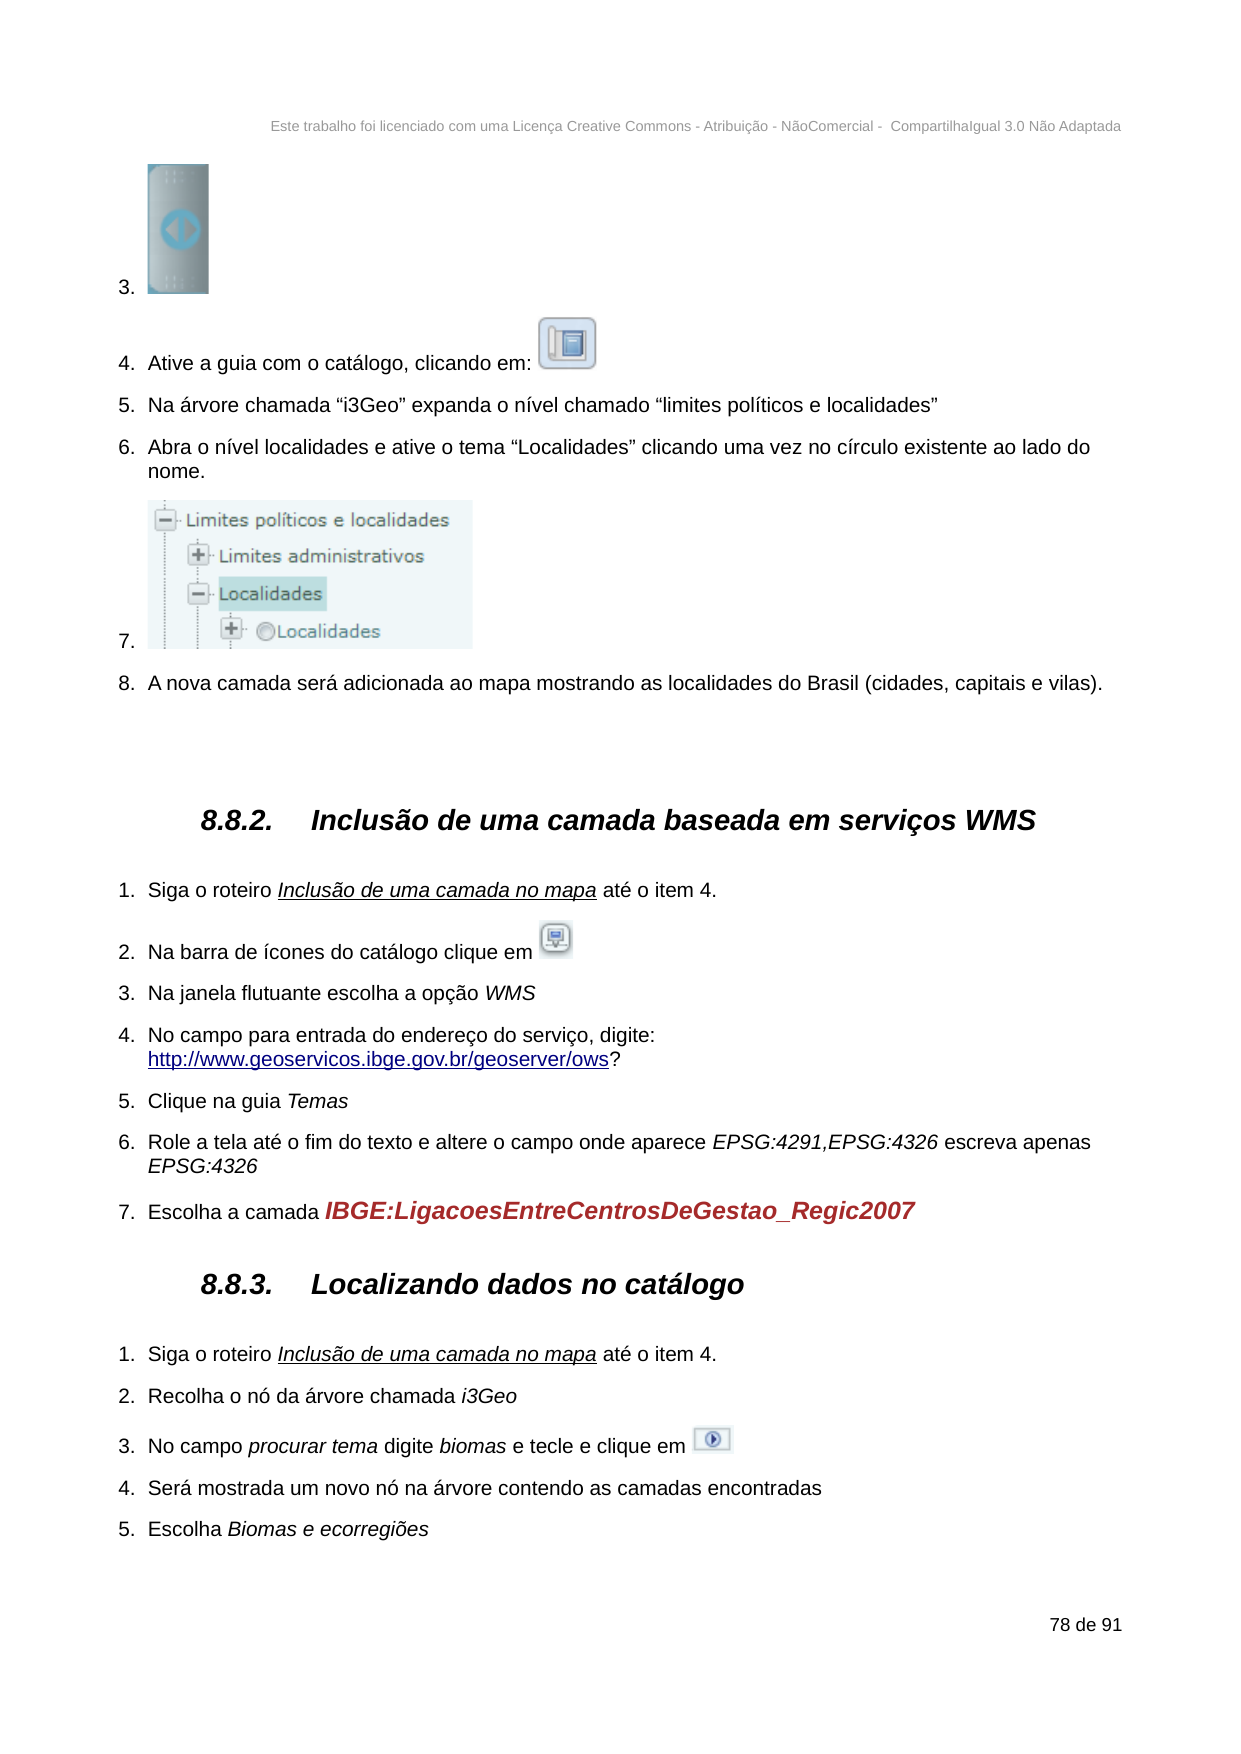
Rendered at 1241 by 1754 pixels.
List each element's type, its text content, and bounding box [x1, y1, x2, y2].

list Escolha a camada IBGE:LigacoesEntreCentrosDeGestao_Regic2007 [118, 1196, 1122, 1224]
picture [537, 316, 598, 371]
list Role a tela até o fim do texto e altere o campo onde aparece EPSG:4291,EPSG:4326 escreva apenas EPSG:4326 [118, 1130, 1122, 1178]
list Na árvore chamada “i3Geo” expanda o nível chamado “limites políticos e localidades” [118, 393, 1122, 417]
list Na janela flutuante escolha a opção WMS [118, 981, 1122, 1005]
list Siga o roteiro Inclusão de uma camada no mapa até o item 4. [118, 1342, 1122, 1366]
list Siga o roteiro Inclusão de uma camada no mapa até o item 4. [118, 878, 1122, 902]
list A nova camada será adicionada ao mapa mostrando as localidades do Brasil (cidades, capitais e vilas). [118, 671, 1122, 695]
list Clique na guia Temas [118, 1088, 1122, 1112]
picture [538, 920, 574, 959]
subtitle Localizando dados no catálogo [163, 1267, 1122, 1301]
list Escolha Biomas e ecorregiões [118, 1517, 1122, 1541]
list Abra o nível localidades e ative o tema “Localidades” clicando uma vez no círculo existente ao lado do nome. [118, 434, 1122, 482]
list No campo para entrada do endereço do serviço, digite: http://www.geoservicos.ibge.gov.br/geoserver/ows? [118, 1023, 1122, 1071]
picture [691, 1425, 734, 1454]
picture [147, 500, 473, 649]
list Será mostrada um novo nó na árvore contendo as camadas encontradas [118, 1476, 1122, 1499]
subtitle Inclusão de uma camada baseada em serviços WMS [163, 803, 1122, 837]
list Na barra de ícones do catálogo clique em [118, 920, 1122, 963]
list Recolha o nó da árvore chamada i3Geo [118, 1384, 1122, 1408]
picture [147, 164, 209, 294]
list Ative a guia com o catálogo, clicando em: [118, 316, 1122, 375]
list No campo procurar tema digite biomas e tecle e clique em [118, 1425, 1122, 1458]
